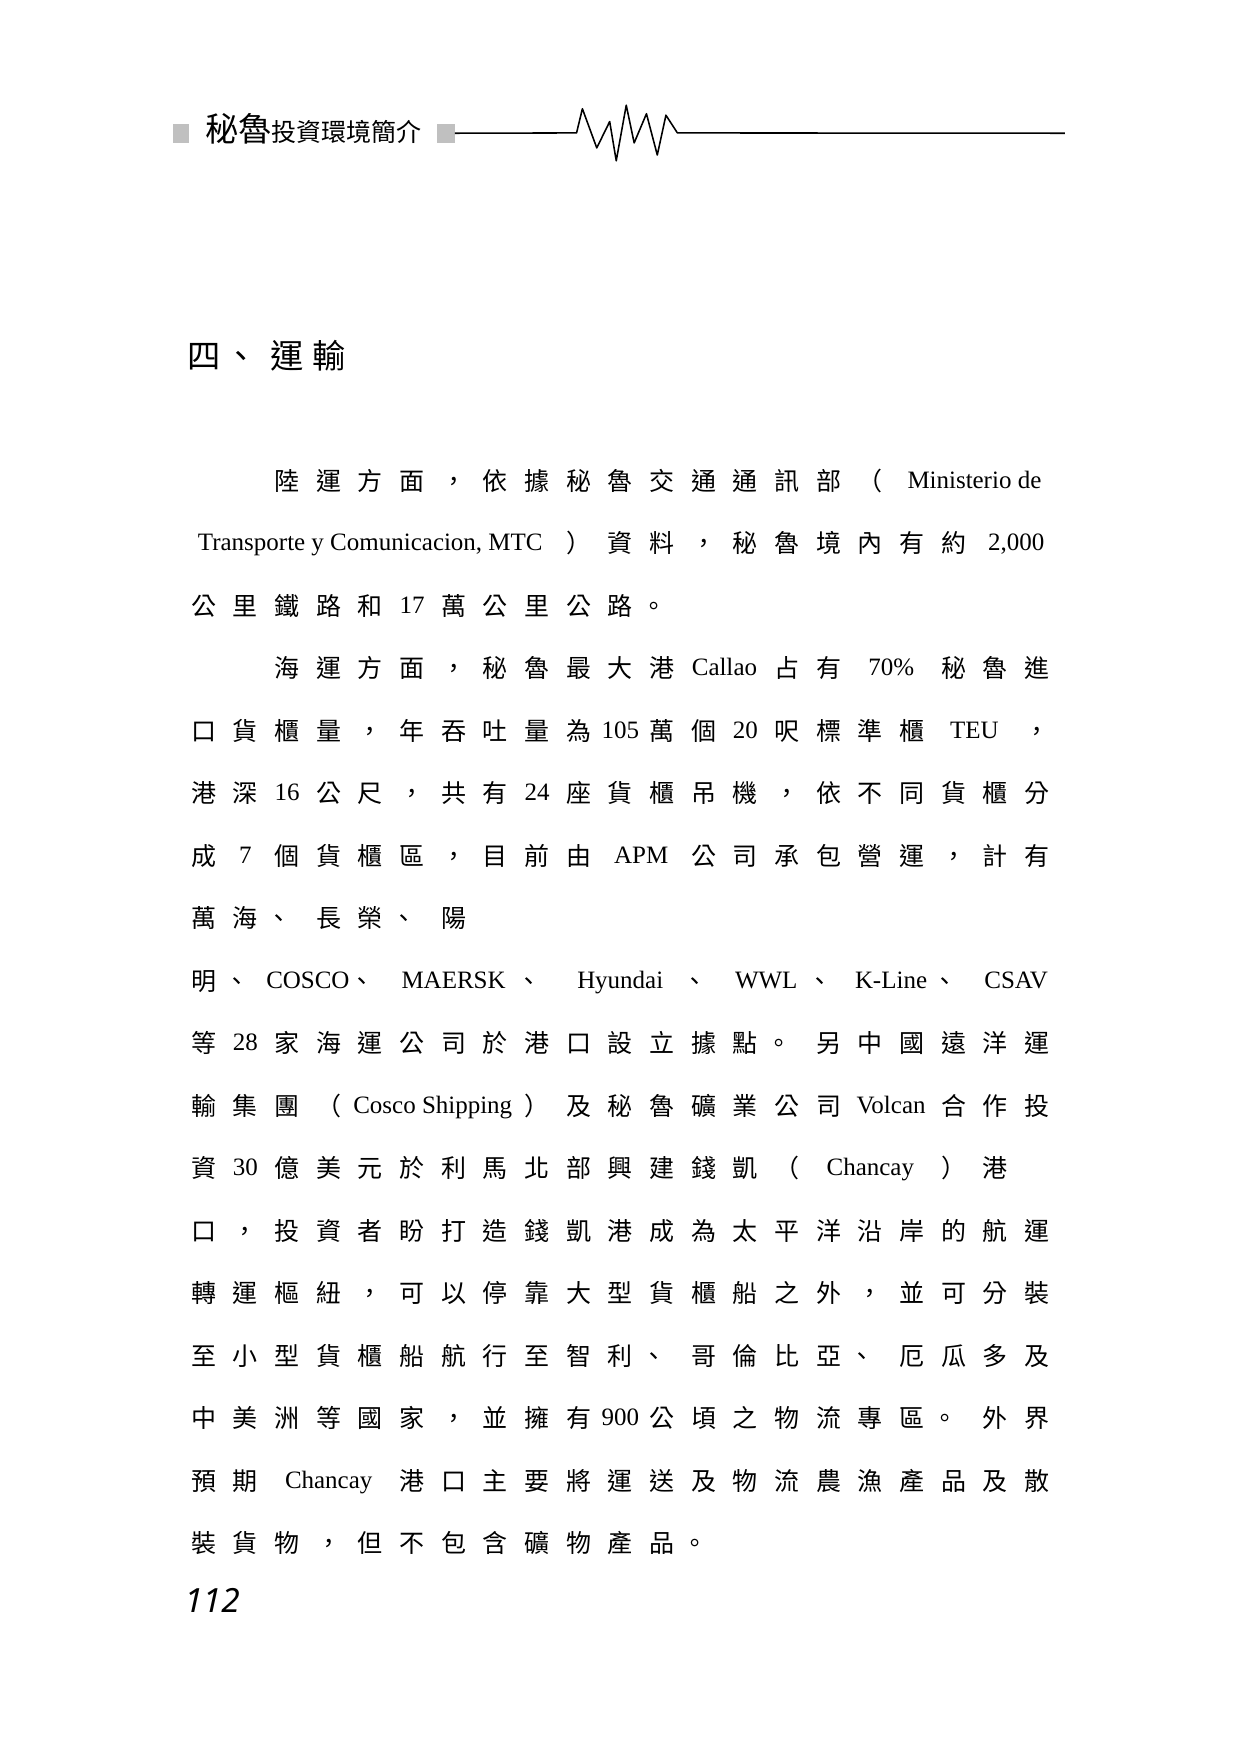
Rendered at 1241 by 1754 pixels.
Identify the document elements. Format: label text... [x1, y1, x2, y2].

text 海運方面，秘魯最大港Callao占有70%秘魯進口貨櫃量，年吞吐量為105萬個20呎標準櫃TEU，港深16公尺，共有24座貨櫃吊機，依不同貨櫃分成7個貨櫃區，目前由APM公司承包營運，計有萬海、長榮、陽明、COSCO、MAERSK、Hyundai、WWL、K-Line、CSAV等28家海運公司於港口設立據點。另中國遠洋運輸集團（Cosco Shipping）及秘魯礦業公司Volcan合作投資30億美元於利馬北部興建錢凱（Chancay）港口，投資者盼打造錢凱港成為太平洋沿岸的航運轉運樞紐，可以停靠大型貨櫃船之外，並可分裝至小型貨櫃船航行至智利、哥倫比亞、厄瓜多及中美洲等國家，並擁有900公頃之物流專區。外界預期Chancay港口主要將運送及物流農漁產品及散裝貨物，但不包含礦物產品。 [183, 625, 1058, 1563]
text 陸運方面，依據秘魯交通通訊部（Ministerio de Transporte y Comunicacion, MTC）資料，秘魯境內有約2,000公里鐵路和17萬公里公路。 [183, 438, 1058, 625]
text 四、運輸 [183, 313, 1058, 375]
